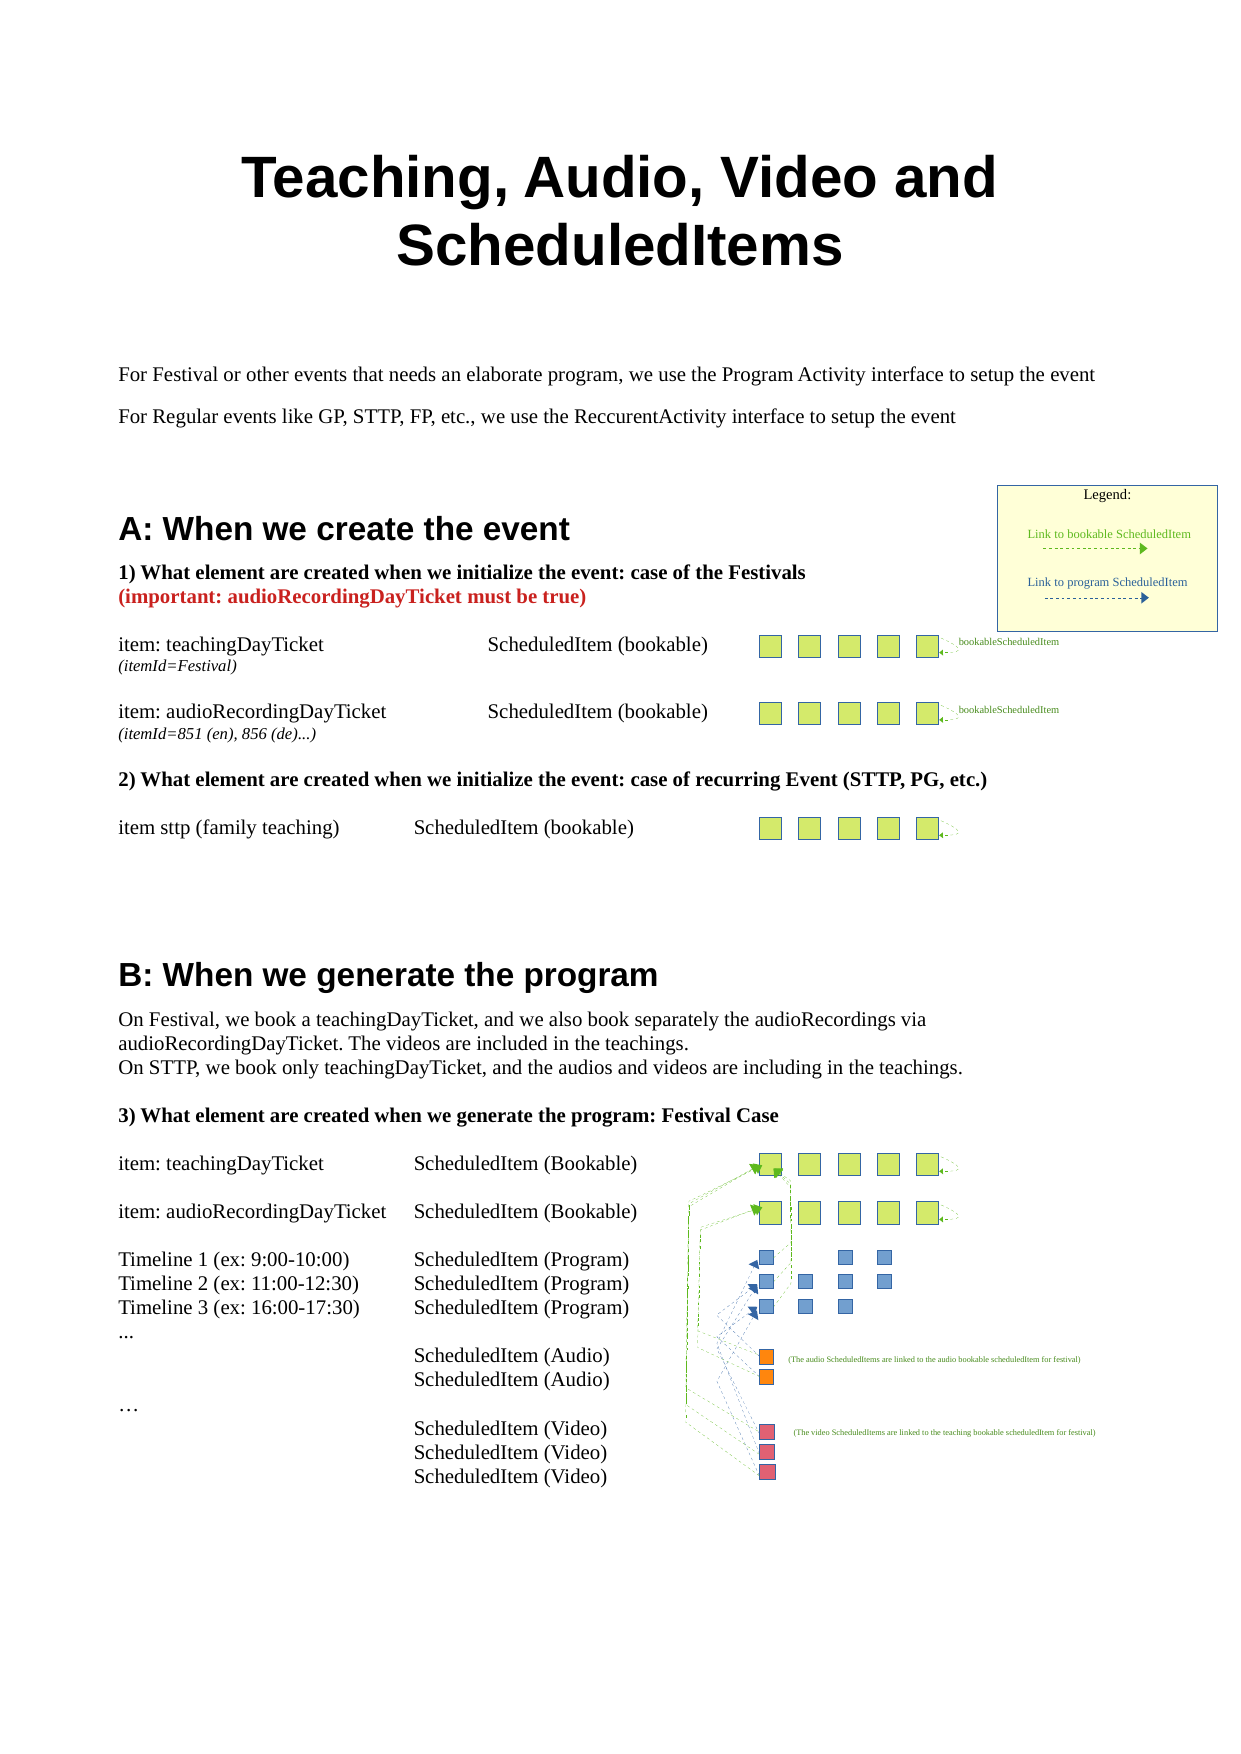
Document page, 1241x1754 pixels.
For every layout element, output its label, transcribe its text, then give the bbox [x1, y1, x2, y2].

text item: teachingDayTicket ScheduledItem (Bookable) [118, 1151, 1122, 1175]
text ScheduledItem (Video) (The video ScheduledItems are linked to the teaching bookable scheduledItem for festival) [118, 1416, 1122, 1439]
text [687, 1367, 1122, 1391]
text item: audioRecordingDayTicket ScheduledItem (bookable) [118, 699, 1122, 723]
text 1) What element are created when we initialize the event: case of the Festivals (important: audioRecordingDayTicket must be true) [118, 560, 997, 608]
text (itemId=851 (en), 856 (de)...) [118, 723, 1122, 743]
text (itemId=Festival) [118, 656, 1122, 675]
text item sttp (family teaching) ScheduledItem (bookable) [118, 815, 1122, 839]
text ScheduledItem (Video) [118, 1439, 1122, 1464]
text [687, 1319, 1122, 1343]
text Timeline 3 (ex: 16:00-17:30) ScheduledItem (Program) [118, 1295, 687, 1319]
text item: audioRecordingDayTicket ScheduledItem (Bookable) [118, 1199, 1122, 1223]
text ScheduledItem (Audio) [118, 1343, 687, 1367]
text 2) What element are created when we initialize the event: case of recurring Event (STTP, PG, etc.) [118, 767, 1122, 791]
text 3) What element are created when we generate the program: Festival Case [118, 1103, 1122, 1127]
text ScheduledItem (Video) [118, 1464, 1122, 1488]
text item: teachingDayTicket ScheduledItem (bookable) [118, 632, 1122, 656]
text ... [118, 1319, 687, 1343]
text (The audio ScheduledItems are linked to the audio bookable scheduledItem for festival) [687, 1343, 1122, 1367]
text For Festival or other events that needs an elaborate program, we use the Program Activity interface to setup the event [118, 362, 1122, 386]
subtitle B: When we generate the program [118, 956, 1122, 994]
text Timeline 1 (ex: 9:00-10:00) ScheduledItem (Program) [118, 1247, 688, 1271]
text … [118, 1391, 1122, 1416]
text For Regular events like GP, STTP, FP, etc., we use the ReccurentActivity interface to setup the event [118, 404, 1122, 428]
text On STTP, we book only teachingDayTicket, and the audios and videos are including in the teachings. [118, 1054, 1122, 1079]
text On Festival, we book a teachingDayTicket, and we also book separately the audioRecordings via audioRecordingDayTicket. The videos are included in the teachings. [118, 1006, 1122, 1054]
text [688, 1271, 1122, 1295]
subtitle A: When we create the event [118, 509, 997, 547]
title Teaching, Audio, Video and ScheduledItems [118, 143, 1122, 277]
text [689, 1247, 1122, 1271]
text Timeline 2 (ex: 11:00-12:30) ScheduledItem (Program) [118, 1271, 688, 1295]
text ScheduledItem (Audio) [118, 1367, 686, 1391]
text [688, 1295, 1122, 1319]
